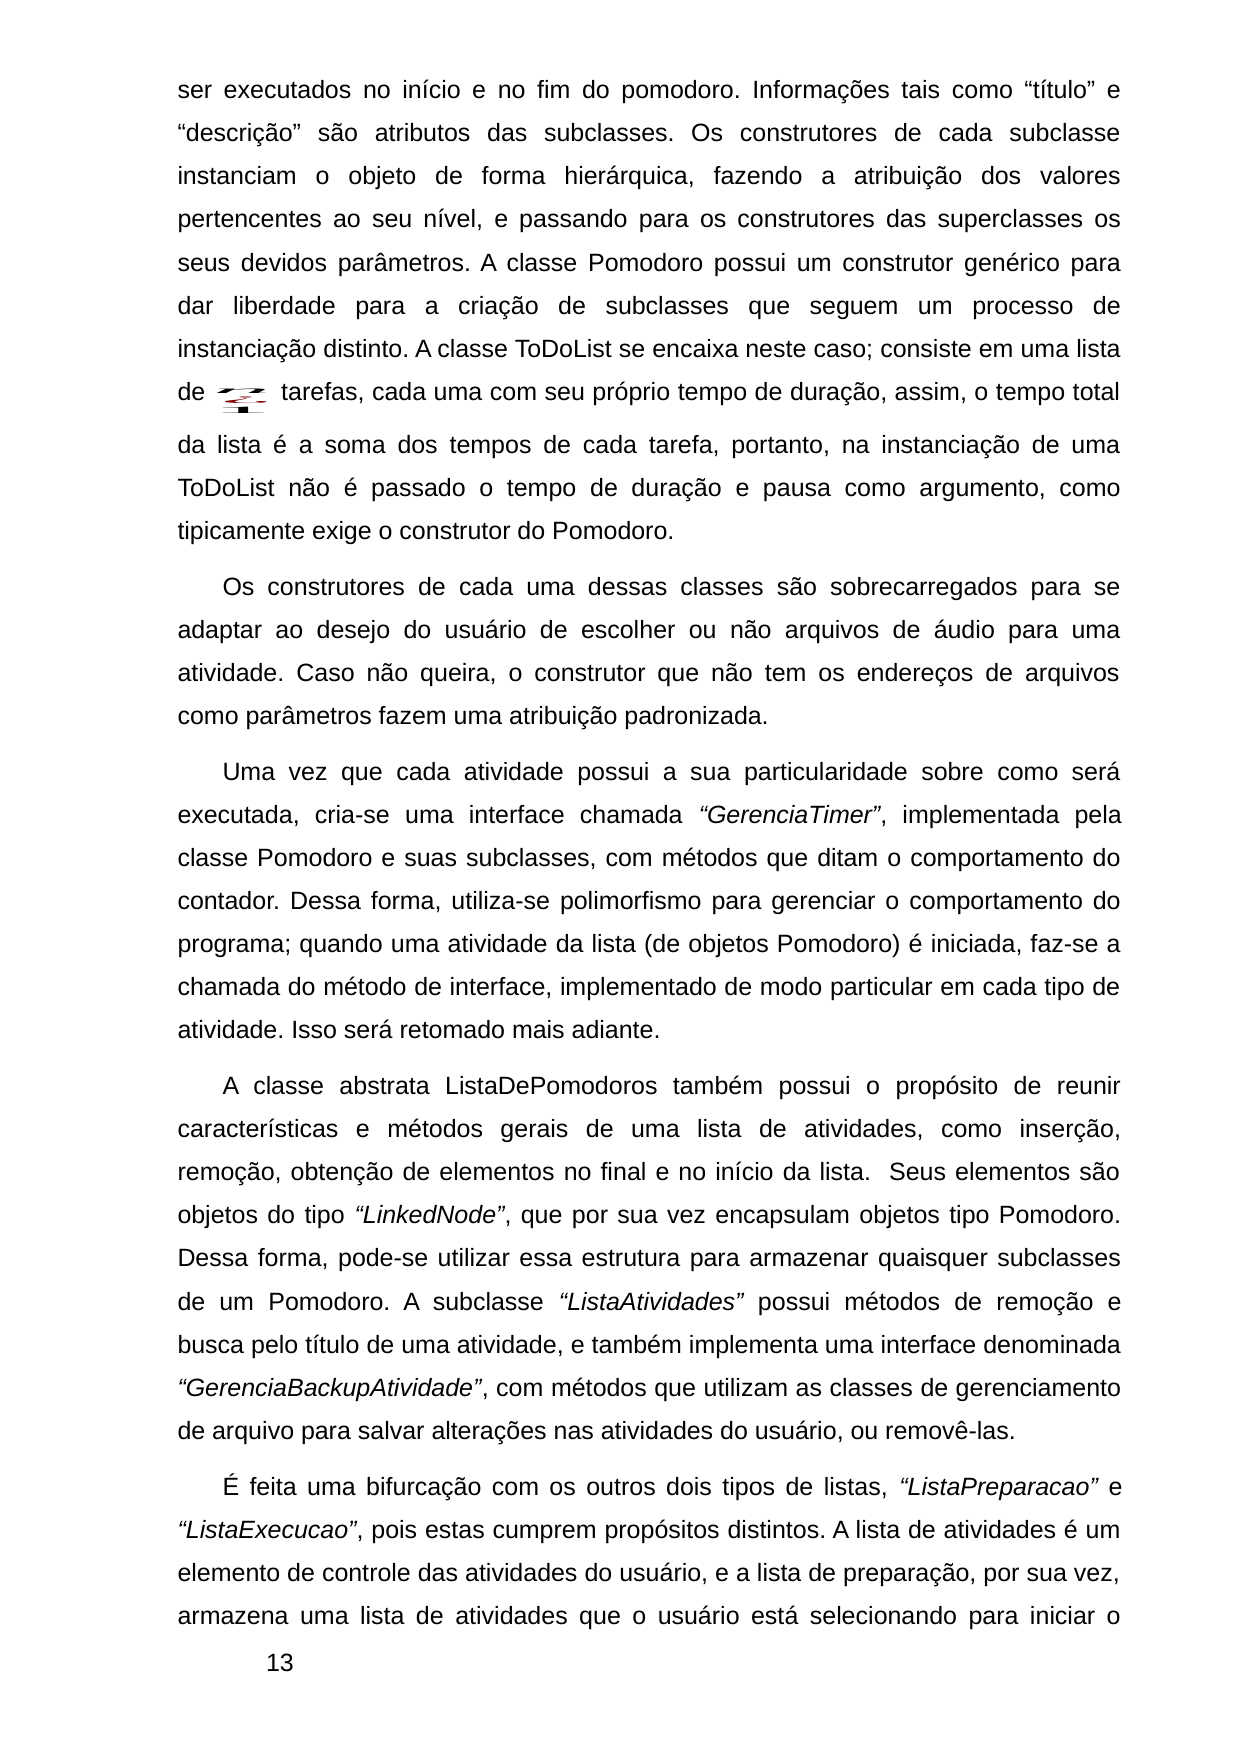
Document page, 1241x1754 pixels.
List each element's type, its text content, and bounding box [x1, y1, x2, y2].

text ser executados no início e no fim do pomodoro. Informações tais como “título” e “descrição” são atributos das subclasses. Os construtores de cada subclasse instanciam o objeto de forma hierárquica, fazendo a atribuição dos valores pertencentes ao seu nível, e passando para os construtores das superclasses os seus devidos parâmetros. A classe Pomodoro possui um construtor genérico para dar liberdade para a criação de subclasses que seguem um processo de instanciação distinto. A classe ToDoList se encaixa neste caso; consiste em uma lista de tarefas, cada uma com seu próprio tempo de duração, assim, o tempo total da lista é a soma dos tempos de cada tarefa, portanto, na instanciação de uma ToDoList não é passado o tempo de duração e pausa como argumento, como tipicamente exige o construtor do Pomodoro. [177, 75, 1122, 544]
text É feita uma bifurcação com os outros dois tipos de listas, “ListaPreparacao” e “ListaExecucao”, pois estas cumprem propósitos distintos. A lista de atividades é um elemento de controle das atividades do usuário, e a lista de preparação, por sua vez, armazena uma lista de atividades que o usuário está selecionando para iniciar o [177, 1471, 1122, 1629]
text Uma vez que cada atividade possui a sua particularidade sobre como será executada, cria-se uma interface chamada “GerenciaTimer”, implementada pela classe Pomodoro e suas subclasses, com métodos que ditam o comportamento do contador. Dessa forma, utiliza-se polimorfismo para gerenciar o comportamento do programa; quando uma atividade da lista (de objetos Pomodoro) é iniciada, faz-se a chamada do método de interface, implementado de modo particular em cada tipo de atividade. Isso será retomado mais adiante. [177, 756, 1122, 1044]
text Os construtores de cada uma dessas classes são sobrecarregados para se adaptar ao desejo do usuário de escolher ou não arquivos de áudio para uma atividade. Caso não queira, o construtor que não tem os endereços de arquivos como parâmetros fazem uma atribuição padronizada. [177, 571, 1122, 729]
text A classe abstrata ListaDePomodoros também possui o propósito de reunir características e métodos gerais de uma lista de atividades, como inserção, remoção, obtenção de elementos no final e no início da lista. Seus elementos são objetos do tipo “LinkedNode”, que por sua vez encapsulam objetos tipo Pomodoro. Dessa forma, pode-se utilizar essa estrutura para armazenar quaisquer subclasses de um Pomodoro. A subclasse “ListaAtividades” possui métodos de remoção e busca pelo título de uma atividade, e também implementa uma interface denominada “GerenciaBackupAtividade”, com métodos que utilizam as classes de gerenciamento de arquivo para salvar alterações nas atividades do usuário, ou removê-las. [177, 1071, 1122, 1444]
